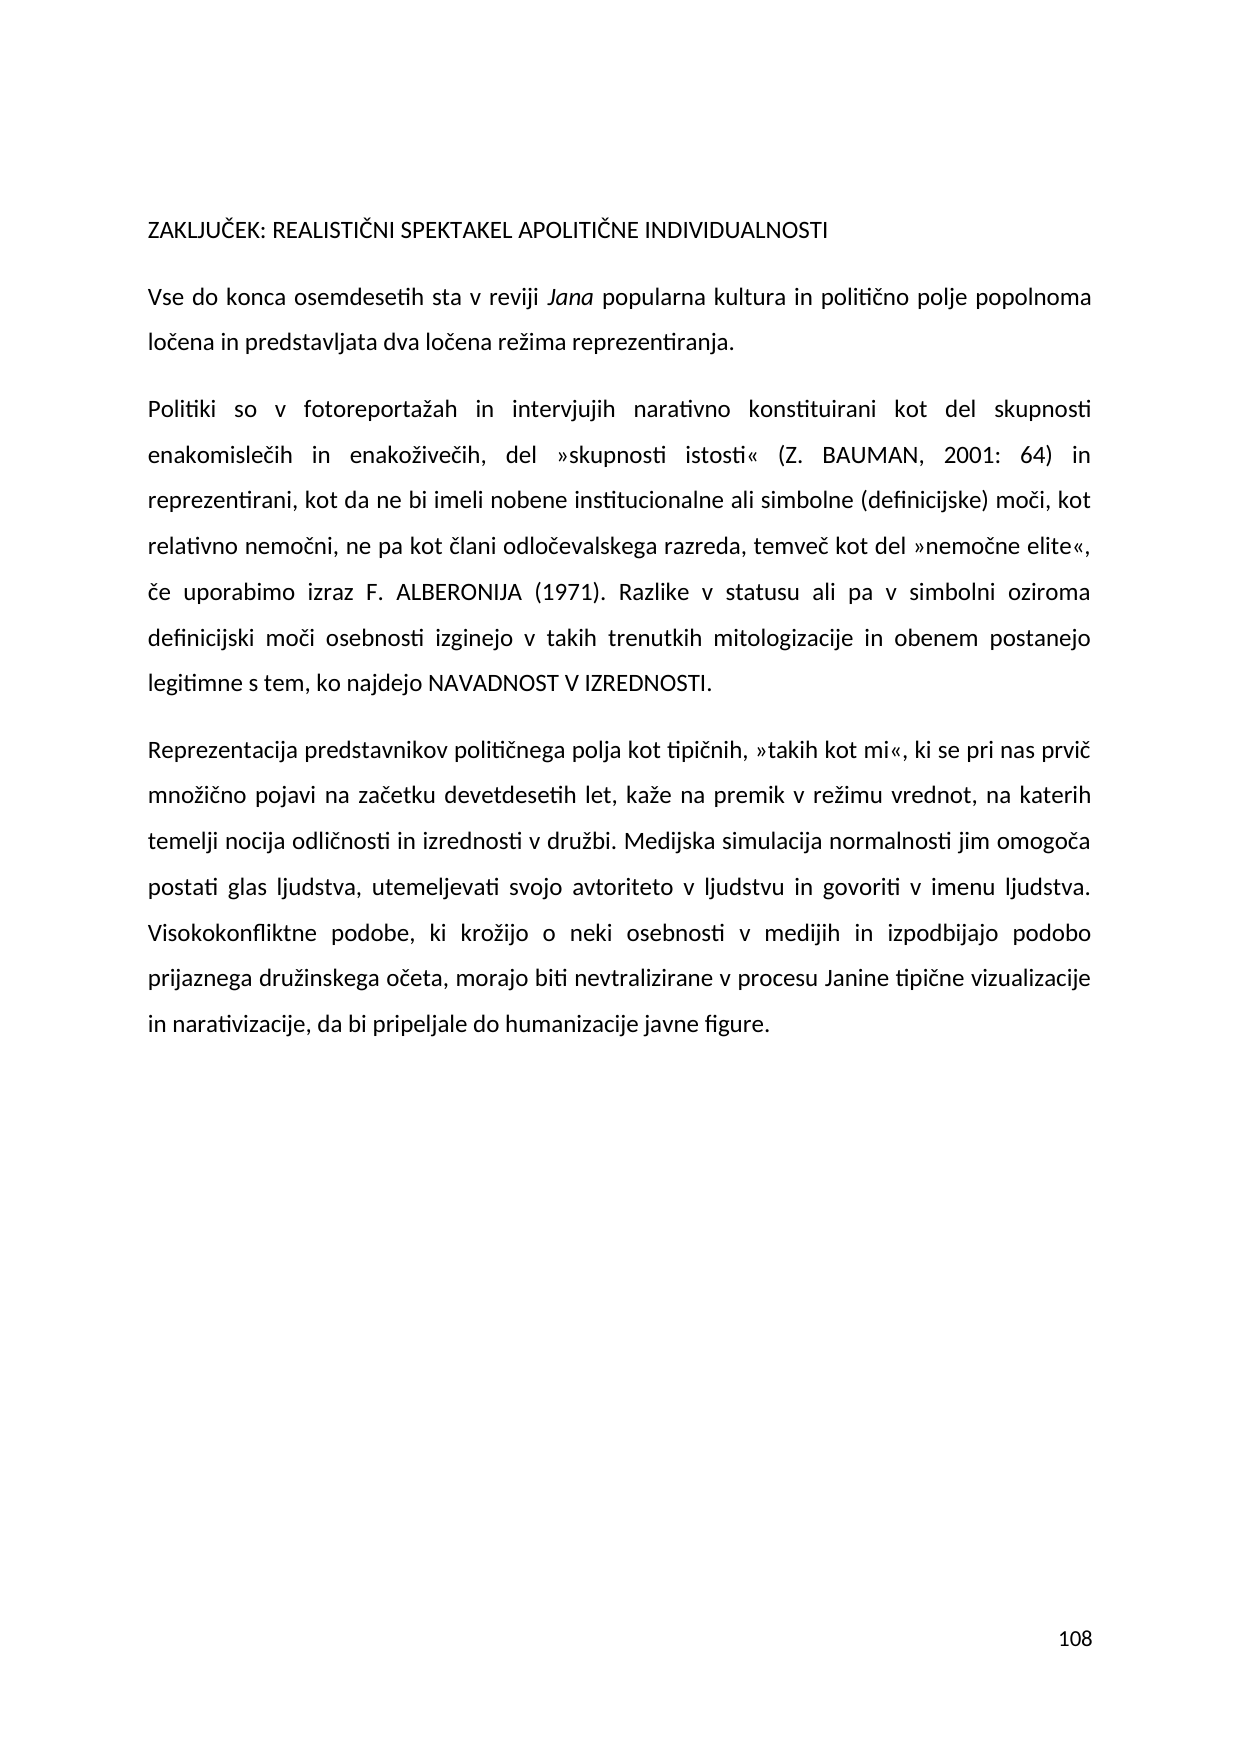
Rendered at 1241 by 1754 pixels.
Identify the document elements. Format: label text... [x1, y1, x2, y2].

text Politiki so v fotoreportažah in intervjujih narativno konstituirani kot del skupnosti enakomislečih in enakoživečih, del »skupnosti istosti« (Z. BAUMAN, 2001: 64) in reprezentirani, kot da ne bi imeli nobene institucionalne ali simbolne (definicijske) moči, kot relativno nemočni, ne pa kot člani odločevalskega razreda, temveč kot del »nemočne elite«, če uporabimo izraz F. ALBERONIJA (1971). Razlike v statusu ali pa v simbolni oziroma definicijski moči osebnosti izginejo v takih trenutkih mitologizacije in obenem postanejo legitimne s tem, ko najdejo NAVADNOST V IZREDNOSTI. [148, 393, 1093, 698]
text Vse do konca osemdesetih sta v reviji Jana popularna kultura in politično polje popolnoma ločena in predstavljata dva ločena režima reprezentiranja. [148, 281, 1093, 357]
text Reprezentacija predstavnikov političnega polja kot tipičnih, »takih kot mi«, ki se pri nas prvič množično pojavi na začetku devetdesetih let, kaže na premik v režimu vrednot, na katerih temelji nocija odličnosti in izrednosti v družbi. Medijska simulacija normalnosti jim omogoča postati glas ljudstva, utemeljevati svojo avtoriteto v ljudstvu in govoriti v imenu ljudstva. Visokokonfliktne podobe, ki krožijo o neki osebnosti v medijih in izpodbijajo podobo prijaznega družinskega očeta, morajo biti nevtralizirane v procesu Janine tipične vizualizacije in narativizacije, da bi pripeljale do humanizacije javne figure. [148, 734, 1093, 1039]
text ZAKLJUČEK: REALISTIČNI SPEKTAKEL APOLITIČNE INDIVIDUALNOSTI [148, 214, 1093, 245]
